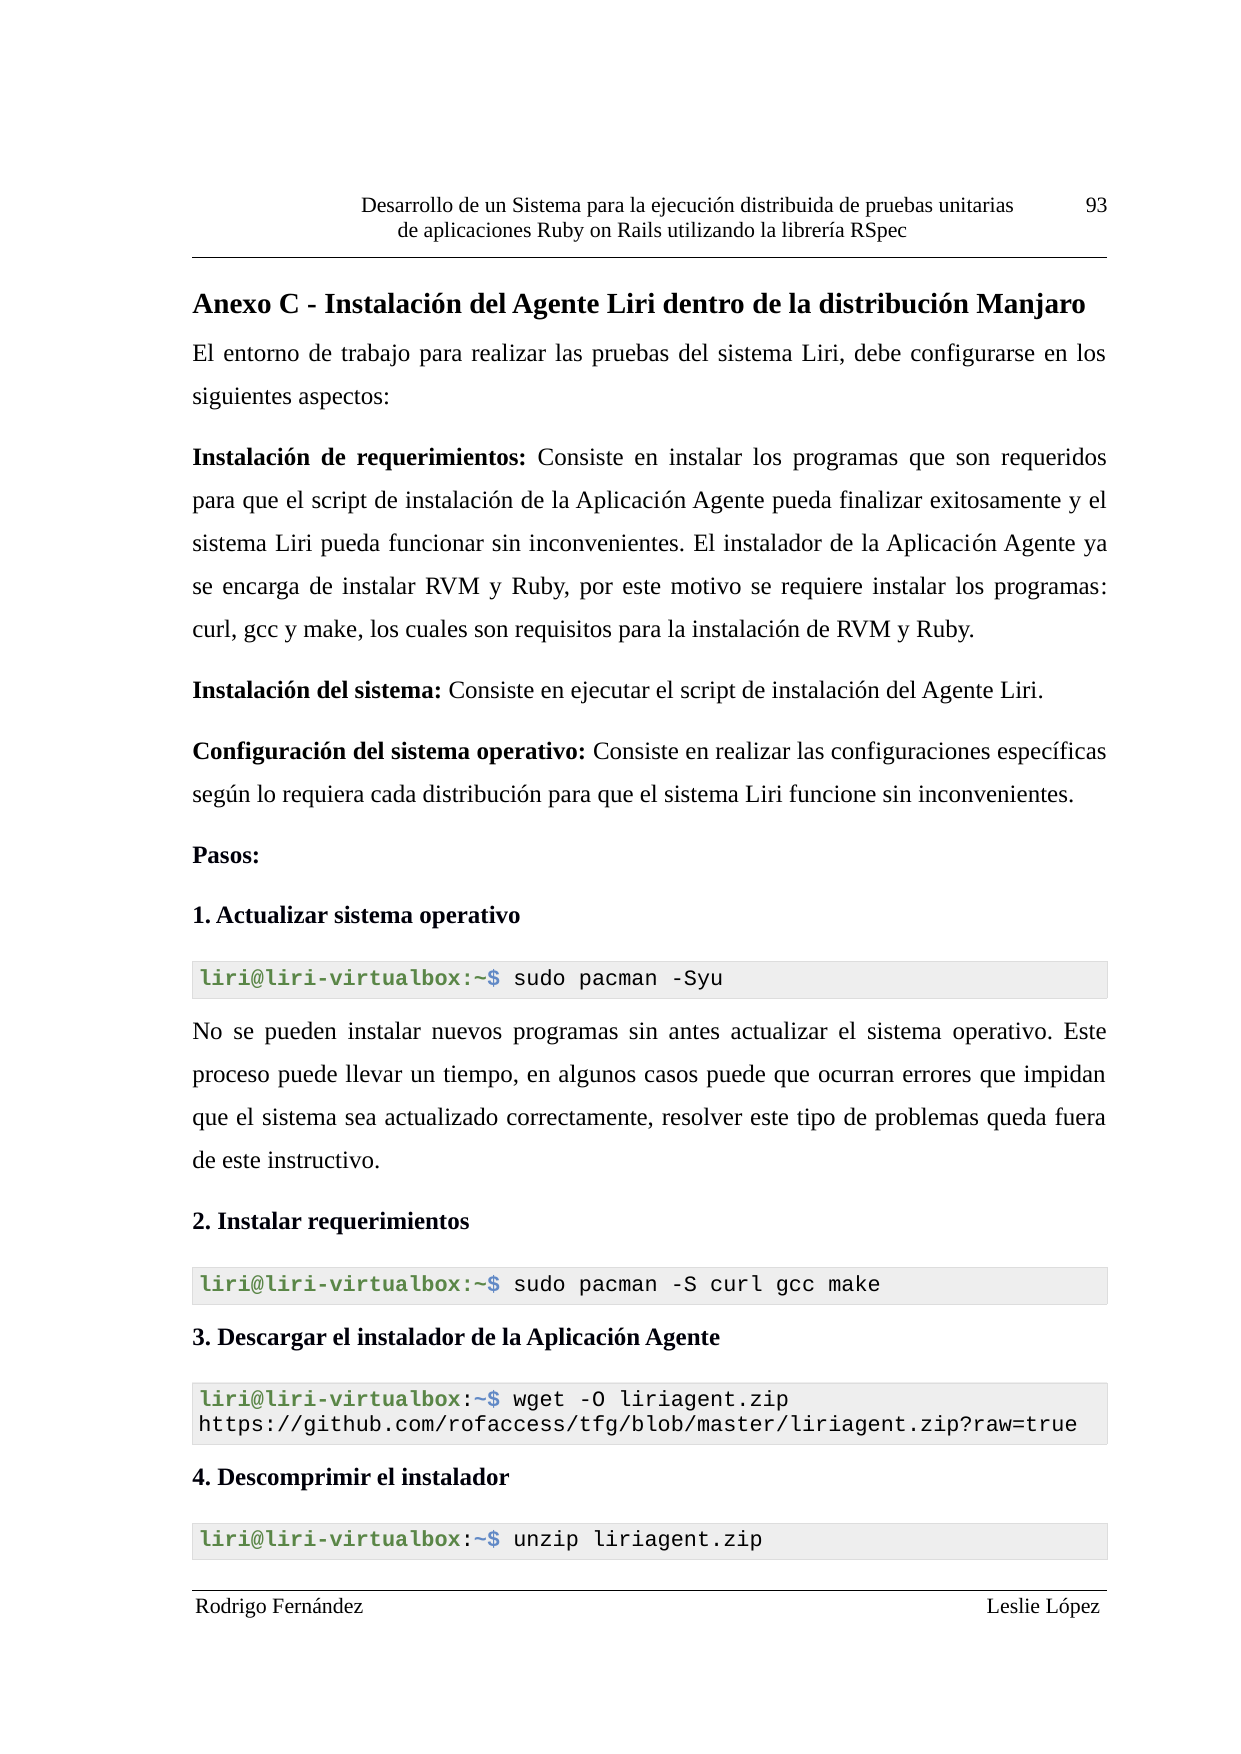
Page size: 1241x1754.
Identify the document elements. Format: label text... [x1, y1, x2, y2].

text liri@liri-virtualbox:~$ sudo pacman -Syu [193, 962, 1107, 998]
text liri@liri-virtualbox:~$ wget -O liriagent.zip https://github.com/rofaccess/tfg/blob/master/liriagent.zip?raw=true [193, 1384, 1107, 1444]
text El entorno de trabajo para realizar las pruebas del sistema Liri, debe configurarse en los siguientes aspectos: [192, 338, 1107, 409]
text Instalación del sistema: Consiste en ejecutar el script de instalación del Agente Liri. [192, 675, 1107, 704]
text liri@liri-virtualbox:~$ unzip liriagent.zip [193, 1524, 1107, 1559]
text liri@liri-virtualbox:~$ sudo pacman -S curl gcc make [193, 1268, 1107, 1304]
text 1. Actualizar sistema operativo [192, 901, 1107, 929]
list Anexo C - Instalación del Agente Liri dentro de la distribución Manjaro [192, 286, 1107, 320]
text Instalación de requerimientos: Consiste en instalar los programas que son requeridos para que el script de instalación de la Aplicación Agente pueda finalizar exitosamente y el sistema Liri pueda funcionar sin inconvenientes. El instalador de la Aplicación Agente ya se encarga de instalar RVM y Ruby, por este motivo se requiere instalar los programas: curl, gcc y make, los cuales son requisitos para la instalación de RVM y Ruby. [192, 442, 1107, 643]
text 4. Descomprimir el instalador [192, 1462, 1107, 1491]
text Pasos: [192, 840, 1107, 868]
text No se pueden instalar nuevos programas sin antes actualizar el sistema operativo. Este proceso puede llevar un tiempo, en algunos casos puede que ocurran errores que impidan que el sistema sea actualizado correctamente, resolver este tipo de problemas queda fuera de este instructivo. [192, 1016, 1107, 1174]
text 2. Instalar requerimientos [192, 1206, 1107, 1235]
text 3. Descargar el instalador de la Aplicación Agente [192, 1322, 1107, 1350]
text Configuración del sistema operativo: Consiste en realizar las configuraciones específicas según lo requiera cada distribución para que el sistema Liri funcione sin inconvenientes. [192, 736, 1107, 808]
